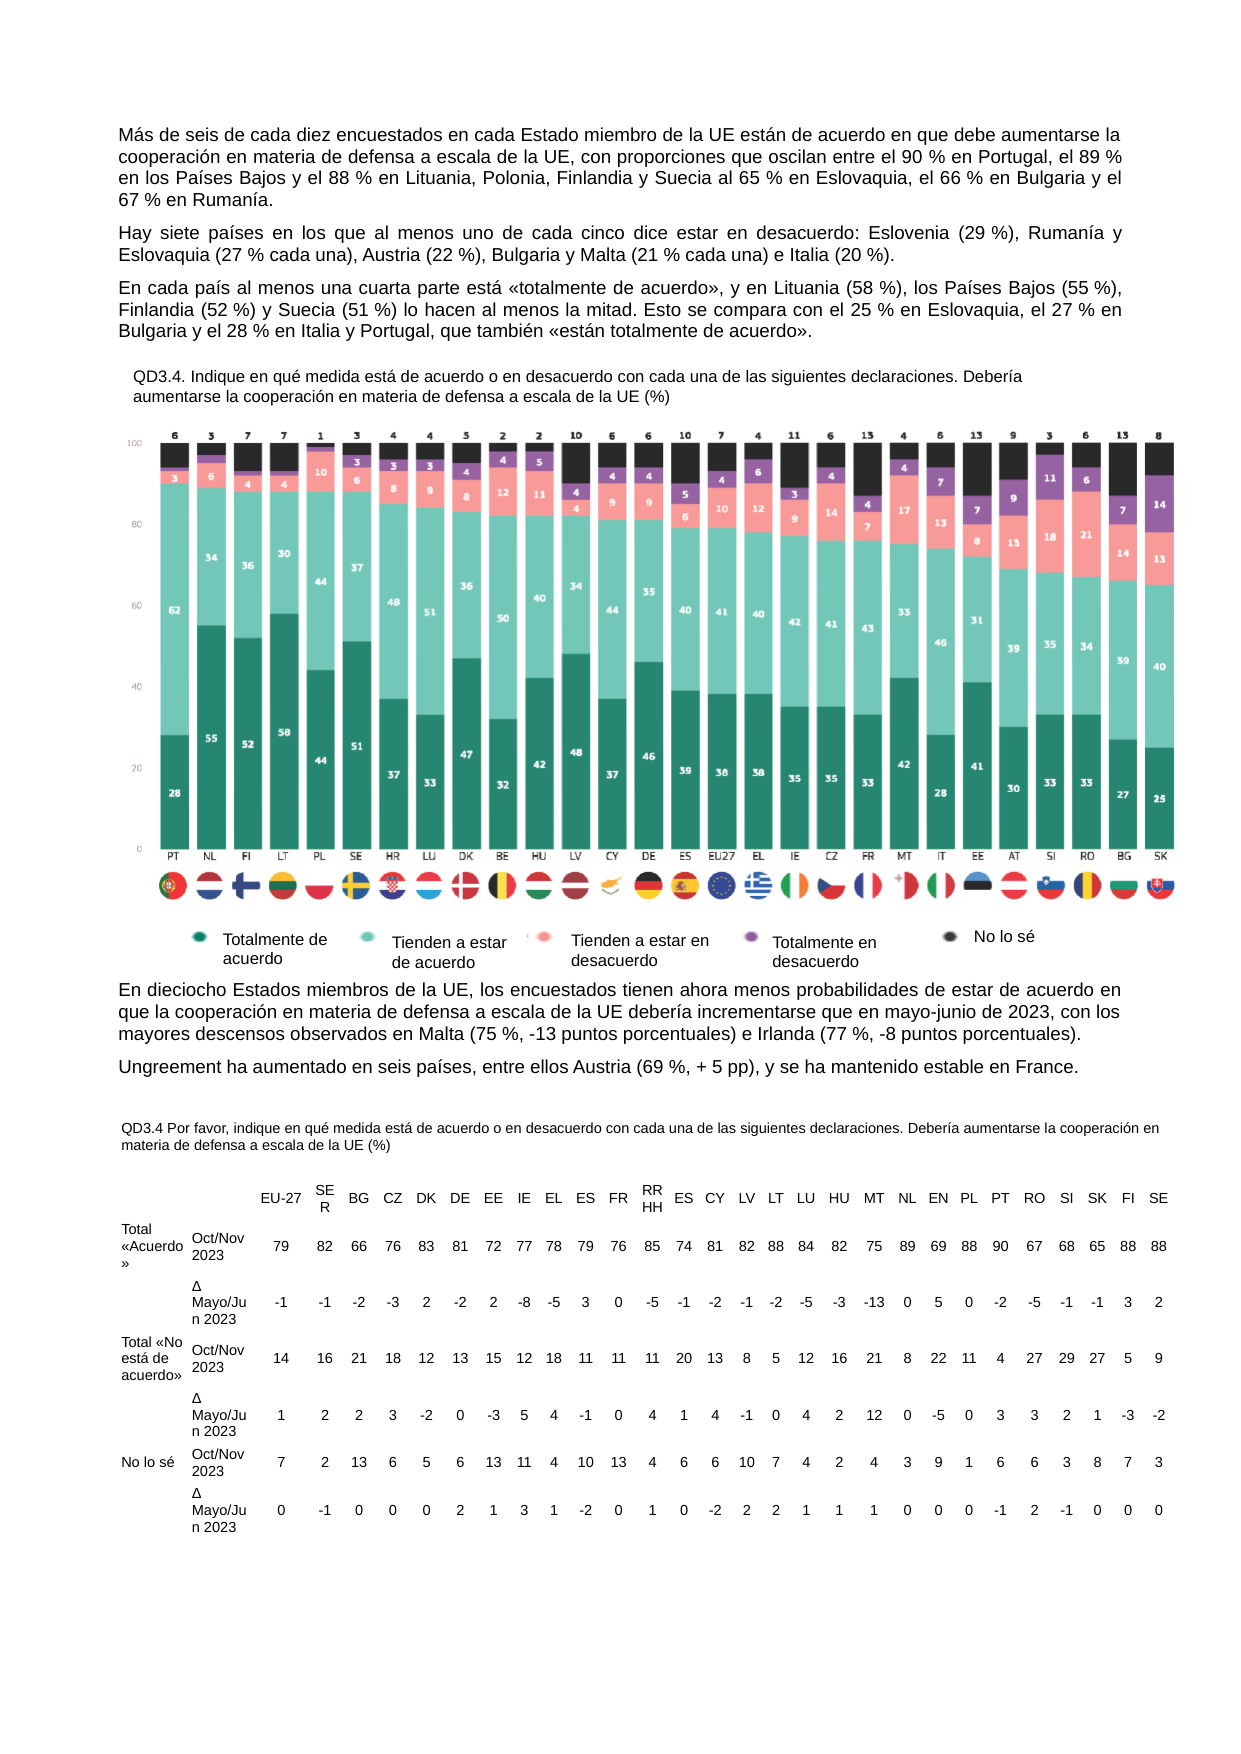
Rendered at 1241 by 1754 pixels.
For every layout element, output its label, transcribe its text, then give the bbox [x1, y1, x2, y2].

table_cell -2 [569, 1482, 602, 1538]
table_cell LU [790, 1179, 822, 1218]
table_cell [118, 1387, 189, 1443]
table_cell 7 [1114, 1443, 1142, 1482]
table_cell -1 [1053, 1482, 1081, 1538]
table_cell PL [954, 1179, 984, 1218]
table_cell -5 [923, 1387, 954, 1443]
table_cell 0 [954, 1482, 984, 1538]
table_cell [189, 1156, 254, 1179]
table_cell 10 [569, 1443, 602, 1482]
table_cell 2 [341, 1387, 376, 1443]
table_cell 5 [923, 1274, 954, 1330]
table_cell 16 [822, 1330, 856, 1387]
table_cell 9 [1142, 1330, 1175, 1387]
table_cell -2 [984, 1274, 1016, 1330]
table_cell [856, 1156, 892, 1179]
table_cell 2 [1142, 1274, 1175, 1330]
table_cell Oct/Nov 2023 [189, 1443, 254, 1482]
table_cell 1 [790, 1482, 822, 1538]
table_cell 0 [602, 1482, 635, 1538]
table_cell 81 [698, 1218, 732, 1274]
table_cell 3 [1142, 1443, 1175, 1482]
text Más de seis de cada diez encuestados en cada Estado miembro de la UE están de acuerdo en que debe aumentarse la cooperación en materia de defensa a escala de la UE, con proporciones que oscilan entre el 90 % en Portugal, el 89 % en los Países Bajos y el 88 % en Lituania, Polonia, Finlandia y Suecia al 65 % en Eslovaquia, el 66 % en Bulgaria y el 67 % en Rumanía. [118, 124, 1122, 210]
table_cell 8 [1081, 1443, 1114, 1482]
table_cell 13 [698, 1330, 732, 1387]
table_cell 74 [670, 1218, 698, 1274]
table_cell [602, 1156, 635, 1179]
table_cell 0 [954, 1387, 984, 1443]
table_cell [118, 1274, 189, 1330]
table_cell BG [341, 1179, 376, 1218]
table_cell 75 [856, 1218, 892, 1274]
table_cell 18 [538, 1330, 569, 1387]
table_cell [569, 1156, 602, 1179]
table_cell HU [822, 1179, 856, 1218]
table_cell 4 [790, 1387, 822, 1443]
table_cell 12 [790, 1330, 822, 1387]
table_cell 3 [1114, 1274, 1142, 1330]
table_cell 20 [670, 1330, 698, 1387]
table_cell 18 [376, 1330, 409, 1387]
table_cell -1 [569, 1387, 602, 1443]
table_cell [1114, 1156, 1142, 1179]
table_cell 0 [1081, 1482, 1114, 1538]
table_cell 88 [761, 1218, 790, 1274]
table_cell 6 [670, 1443, 698, 1482]
table_cell 1 [856, 1482, 892, 1538]
table_cell [1053, 1156, 1081, 1179]
table_cell RRHH [635, 1179, 669, 1218]
table_cell -5 [635, 1274, 669, 1330]
table_cell [822, 1156, 856, 1179]
table_cell 3 [1016, 1387, 1052, 1443]
table_cell 6 [984, 1443, 1016, 1482]
table_cell 4 [635, 1387, 669, 1443]
table_cell -2 [1142, 1387, 1175, 1443]
table_cell 82 [732, 1218, 761, 1274]
table_cell 1 [670, 1387, 698, 1443]
table_cell 67 [1016, 1218, 1052, 1274]
table_cell 1 [635, 1482, 669, 1538]
table_cell No lo sé [118, 1443, 189, 1482]
table_cell 5 [409, 1443, 443, 1482]
table_cell -3 [477, 1387, 510, 1443]
table_cell SE [1142, 1179, 1175, 1218]
table_cell [477, 1156, 510, 1179]
table_cell RO [1016, 1179, 1052, 1218]
table_cell EE [477, 1179, 510, 1218]
table_cell 1 [538, 1482, 569, 1538]
table_cell 72 [477, 1218, 510, 1274]
table_cell DK [409, 1179, 443, 1218]
table_cell Total «Acuerdo» [118, 1218, 189, 1274]
table_cell -5 [790, 1274, 822, 1330]
table_cell -2 [698, 1482, 732, 1538]
table_cell Total «No está de acuerdo» [118, 1330, 189, 1387]
table_cell [118, 1482, 189, 1538]
table_cell [341, 1156, 376, 1179]
table_cell 2 [732, 1482, 761, 1538]
table_cell 0 [954, 1274, 984, 1330]
table_cell 0 [761, 1387, 790, 1443]
table_cell [698, 1156, 732, 1179]
table_cell [635, 1156, 669, 1179]
table_cell 82 [308, 1218, 341, 1274]
table_cell MT [856, 1179, 892, 1218]
table_cell 0 [409, 1482, 443, 1538]
table_cell 89 [892, 1218, 923, 1274]
table_cell 4 [790, 1443, 822, 1482]
table_cell [954, 1156, 984, 1179]
table_cell 3 [892, 1443, 923, 1482]
table_cell 13 [443, 1330, 477, 1387]
table_cell DE [443, 1179, 477, 1218]
table_cell 4 [698, 1387, 732, 1443]
table_cell 77 [510, 1218, 538, 1274]
table_cell 88 [1114, 1218, 1142, 1274]
table_cell 0 [1142, 1482, 1175, 1538]
table_cell -1 [670, 1274, 698, 1330]
table_cell 1 [822, 1482, 856, 1538]
table_cell -2 [443, 1274, 477, 1330]
table_cell -1 [1053, 1274, 1081, 1330]
table_cell ES [670, 1179, 698, 1218]
table_cell 76 [376, 1218, 409, 1274]
table_cell -1 [308, 1482, 341, 1538]
table_cell EU-27 [254, 1179, 308, 1218]
table_cell 2 [308, 1387, 341, 1443]
table_cell 29 [1053, 1330, 1081, 1387]
table_cell 11 [954, 1330, 984, 1387]
table_cell [376, 1156, 409, 1179]
table_cell 6 [698, 1443, 732, 1482]
text Ungreement ha aumentado en seis países, entre ellos Austria (69 %, + 5 pp), y se ha mantenido estable en France. [118, 1056, 1122, 1077]
table_cell 2 [1053, 1387, 1081, 1443]
table_cell 0 [341, 1482, 376, 1538]
table_cell [308, 1156, 341, 1179]
table_cell 81 [443, 1218, 477, 1274]
table_cell -3 [822, 1274, 856, 1330]
text Hay siete países en los que al menos uno de cada cinco dice estar en desacuerdo: Eslovenia (29 %), Rumanía y Eslovaquia (27 % cada una), Austria (22 %), Bulgaria y Malta (21 % cada una) e Italia (20 %). [118, 222, 1122, 265]
table_cell [409, 1156, 443, 1179]
table_cell [892, 1156, 923, 1179]
table_cell 9 [923, 1443, 954, 1482]
table_cell [1142, 1156, 1175, 1179]
table_header QD3.4 Por favor, indique en qué medida está de acuerdo o en desacuerdo con cada una de las siguientes declaraciones. Debería aumentarse la cooperación en materia de defensa a escala de la UE (%) [118, 1117, 1175, 1156]
table_cell 16 [308, 1330, 341, 1387]
table_cell 4 [856, 1443, 892, 1482]
table_cell -3 [376, 1274, 409, 1330]
table_cell 3 [376, 1387, 409, 1443]
table_cell 2 [308, 1443, 341, 1482]
table_cell 4 [635, 1443, 669, 1482]
table_cell 0 [670, 1482, 698, 1538]
table_cell 6 [1016, 1443, 1052, 1482]
table_cell -1 [308, 1274, 341, 1330]
table_cell [1081, 1156, 1114, 1179]
table_cell 27 [1016, 1330, 1052, 1387]
table_cell 22 [923, 1330, 954, 1387]
table_cell Δ Mayo/Jun 2023 [189, 1274, 254, 1330]
table_cell 11 [569, 1330, 602, 1387]
table_cell [443, 1156, 477, 1179]
table_cell Oct/Nov 2023 [189, 1330, 254, 1387]
table_cell SK [1081, 1179, 1114, 1218]
table_cell [1016, 1156, 1052, 1179]
table_cell 5 [510, 1387, 538, 1443]
table_cell 10 [732, 1443, 761, 1482]
table_cell PT [984, 1179, 1016, 1218]
table_cell 21 [856, 1330, 892, 1387]
table_cell LV [732, 1179, 761, 1218]
table_cell Δ Mayo/Jun 2023 [189, 1387, 254, 1443]
table_cell 7 [761, 1443, 790, 1482]
table_cell CZ [376, 1179, 409, 1218]
table_cell 83 [409, 1218, 443, 1274]
table_cell [538, 1156, 569, 1179]
table_cell -5 [1016, 1274, 1052, 1330]
table_cell 76 [602, 1218, 635, 1274]
table_cell -3 [1114, 1387, 1142, 1443]
table_cell 2 [822, 1443, 856, 1482]
table_cell 12 [409, 1330, 443, 1387]
table_cell [189, 1179, 254, 1218]
table_cell [790, 1156, 822, 1179]
table_cell -2 [341, 1274, 376, 1330]
table_cell 14 [254, 1330, 308, 1387]
table_cell 0 [923, 1482, 954, 1538]
table_cell -2 [409, 1387, 443, 1443]
table_cell 84 [790, 1218, 822, 1274]
table_cell 79 [254, 1218, 308, 1274]
table_cell 2 [1016, 1482, 1052, 1538]
table_cell 1 [254, 1387, 308, 1443]
table_cell 1 [954, 1443, 984, 1482]
table_cell [118, 1179, 189, 1218]
table_cell [984, 1156, 1016, 1179]
table_cell 4 [538, 1387, 569, 1443]
table_cell LT [761, 1179, 790, 1218]
table_cell -1 [732, 1274, 761, 1330]
table_cell 2 [477, 1274, 510, 1330]
table_cell 0 [602, 1387, 635, 1443]
table_cell 3 [984, 1387, 1016, 1443]
table_cell 0 [892, 1274, 923, 1330]
table_cell [732, 1156, 761, 1179]
table_cell 68 [1053, 1218, 1081, 1274]
table_cell [761, 1156, 790, 1179]
table_cell 90 [984, 1218, 1016, 1274]
table_cell CY [698, 1179, 732, 1218]
table_cell 2 [443, 1482, 477, 1538]
table_cell -1 [984, 1482, 1016, 1538]
table_cell [118, 1156, 189, 1179]
table_cell 11 [510, 1443, 538, 1482]
table_cell 0 [892, 1482, 923, 1538]
table_cell 66 [341, 1218, 376, 1274]
table_cell [670, 1156, 698, 1179]
table_cell 8 [892, 1330, 923, 1387]
table_cell 1 [1081, 1387, 1114, 1443]
table_cell 2 [761, 1482, 790, 1538]
table_cell 12 [510, 1330, 538, 1387]
table_cell -1 [732, 1387, 761, 1443]
table_cell [923, 1156, 954, 1179]
table_cell FI [1114, 1179, 1142, 1218]
table_cell 6 [443, 1443, 477, 1482]
table_cell 6 [376, 1443, 409, 1482]
table_cell [510, 1156, 538, 1179]
picture [177, 918, 965, 956]
table_cell -5 [538, 1274, 569, 1330]
text En dieciocho Estados miembros de la UE, los encuestados tienen ahora menos probabilidades de estar de acuerdo en que la cooperación en materia de defensa a escala de la UE debería incrementarse que en mayo-junio de 2023, con los mayores descensos observados en Malta (75 %, -13 puntos porcentuales) e Irlanda (77 %, -8 puntos porcentuales). [118, 354, 1122, 1044]
table_cell 12 [856, 1387, 892, 1443]
table_cell 78 [538, 1218, 569, 1274]
table_cell 0 [602, 1274, 635, 1330]
table_cell 2 [409, 1274, 443, 1330]
text En cada país al menos una cuarta parte está «totalmente de acuerdo», y en Lituania (58 %), los Países Bajos (55 %), Finlandia (52 %) y Suecia (51 %) lo hacen al menos la mitad. Esto se compara con el 25 % en Eslovaquia, el 27 % en Bulgaria y el 28 % en Italia y Portugal, que también «están totalmente de acuerdo». [118, 277, 1122, 342]
table_cell 4 [984, 1330, 1016, 1387]
table_cell 3 [569, 1274, 602, 1330]
table_cell 0 [443, 1387, 477, 1443]
table_cell 5 [761, 1330, 790, 1387]
table_cell 11 [602, 1330, 635, 1387]
table_cell -2 [761, 1274, 790, 1330]
table_cell 5 [1114, 1330, 1142, 1387]
table_cell 3 [1053, 1443, 1081, 1482]
table_cell 0 [1114, 1482, 1142, 1538]
table_cell 4 [538, 1443, 569, 1482]
table_cell 8 [732, 1330, 761, 1387]
table_cell 1 [477, 1482, 510, 1538]
table_cell 65 [1081, 1218, 1114, 1274]
table_cell EL [538, 1179, 569, 1218]
table_cell NL [892, 1179, 923, 1218]
table_cell 85 [635, 1218, 669, 1274]
table_cell 13 [477, 1443, 510, 1482]
table_cell [254, 1156, 308, 1179]
table_cell 13 [341, 1443, 376, 1482]
table_cell -1 [254, 1274, 308, 1330]
table_cell 69 [923, 1218, 954, 1274]
table_cell FR [602, 1179, 635, 1218]
table_cell ES [569, 1179, 602, 1218]
table_cell 27 [1081, 1330, 1114, 1387]
table_cell 79 [569, 1218, 602, 1274]
table_cell SER [308, 1179, 341, 1218]
table_cell 11 [635, 1330, 669, 1387]
table_cell 82 [822, 1218, 856, 1274]
table_cell -13 [856, 1274, 892, 1330]
table_cell 0 [376, 1482, 409, 1538]
table_cell Δ Mayo/Jun 2023 [189, 1482, 254, 1538]
table_cell 88 [954, 1218, 984, 1274]
table_cell 0 [254, 1482, 308, 1538]
table_cell 13 [602, 1443, 635, 1482]
table_cell 15 [477, 1330, 510, 1387]
table_cell Oct/Nov 2023 [189, 1218, 254, 1274]
picture [120, 424, 1183, 909]
table_cell IE [510, 1179, 538, 1218]
table_cell -8 [510, 1274, 538, 1330]
table_cell -1 [1081, 1274, 1114, 1330]
table_cell 7 [254, 1443, 308, 1482]
table_cell 88 [1142, 1218, 1175, 1274]
table_cell EN [923, 1179, 954, 1218]
table_cell 2 [822, 1387, 856, 1443]
table_cell 3 [510, 1482, 538, 1538]
table_cell 21 [341, 1330, 376, 1387]
table_cell -2 [698, 1274, 732, 1330]
table_cell SI [1053, 1179, 1081, 1218]
table_cell 0 [892, 1387, 923, 1443]
